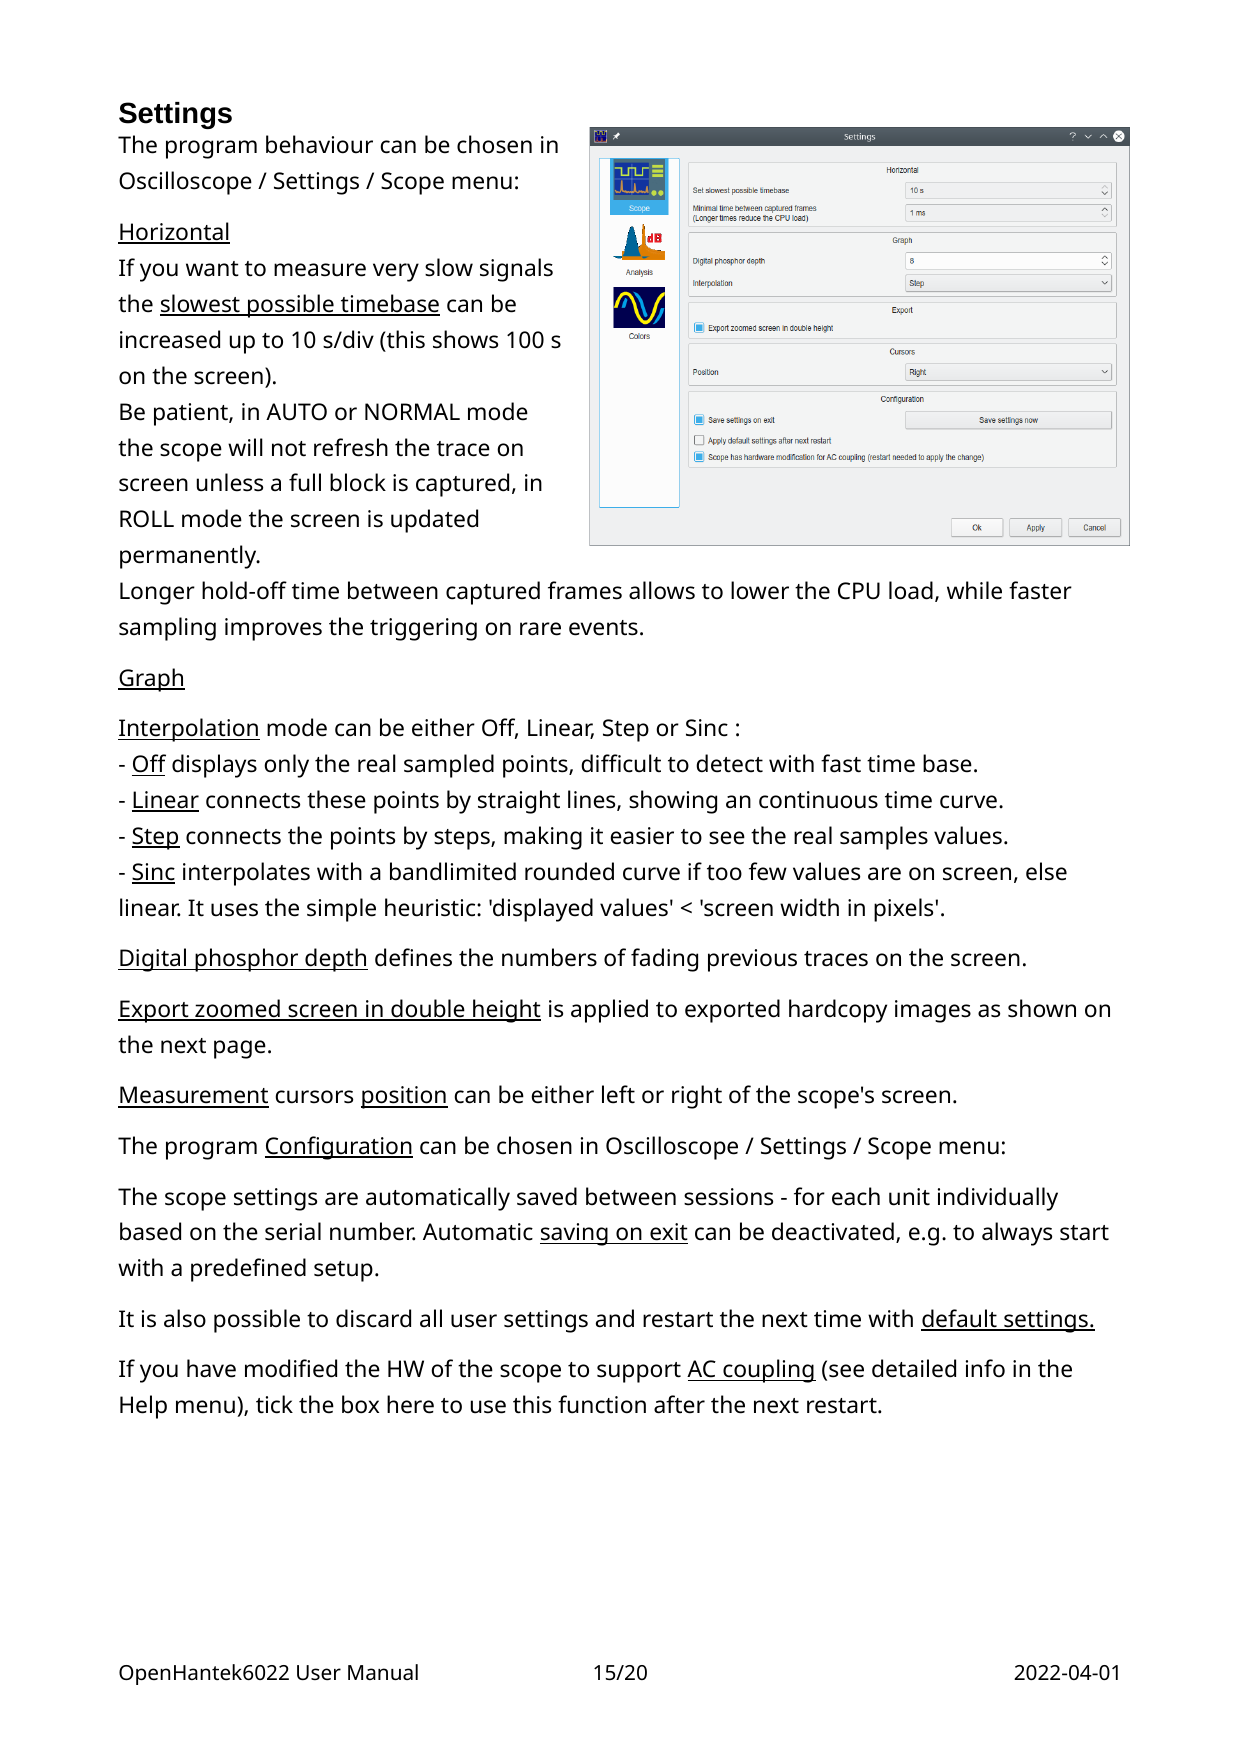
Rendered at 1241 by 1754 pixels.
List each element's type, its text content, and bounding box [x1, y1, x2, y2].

subtitle Graph [118, 662, 1122, 693]
subtitle Export zoomed screen in double height is applied to exported hardcopy images as shown on the next page. [118, 993, 1122, 1060]
subtitle If you have modified the HW of the scope to support AC coupling (see detailed info in the Help menu), tick the box here to use this function after the next restart. [118, 1353, 1122, 1421]
subtitle The scope settings are automatically saved between sessions - for each unit individually based on the serial number. Automatic saving on exit can be deactivated, e.g. to always start with a predefined setup. [118, 1180, 1122, 1283]
subtitle Measurement cursors position can be either left or right of the scope's screen. [118, 1079, 1122, 1111]
subtitle Interpolation mode can be either Off, Linear, Step or Sinc : - Off displays only the real sampled points, difficult to detect with fast time base. - Linear connects these points by straight lines, showing an continuous time curve. - Step connects the points by steps, making it easier to see the real samples values. - Sinc interpolates with a bandlimited rounded curve if too few values are on screen, else linear. It uses the simple heuristic: 'displayed values' < 'screen width in pixels'. [118, 712, 1122, 923]
subtitle It is also possible to discard all user settings and restart the next time with default settings. [118, 1303, 1122, 1334]
picture [589, 127, 1130, 546]
subtitle Digital phosphor depth defines the numbers of fading previous traces on the screen. [118, 942, 1122, 974]
subtitle Horizontal If you want to measure very slow signals the slowest possible timebase can be increased up to 10 s/div (this shows 100 s on the screen). Be patient, in AUTO or NORMAL mode the scope will not refresh the trace on screen unless a full block is captured, in ROLL mode the screen is updated permanently. Longer hold-off time between captured frames allows to lower the CPU load, while faster sampling improves the triggering on rare events. [118, 216, 1122, 642]
subtitle The program behaviour can be chosen in Oscilloscope / Settings / Scope menu: [118, 129, 589, 197]
subtitle Settings [118, 96, 1122, 129]
subtitle The program Configuration can be chosen in Oscilloscope / Settings / Scope menu: [118, 1130, 1122, 1161]
